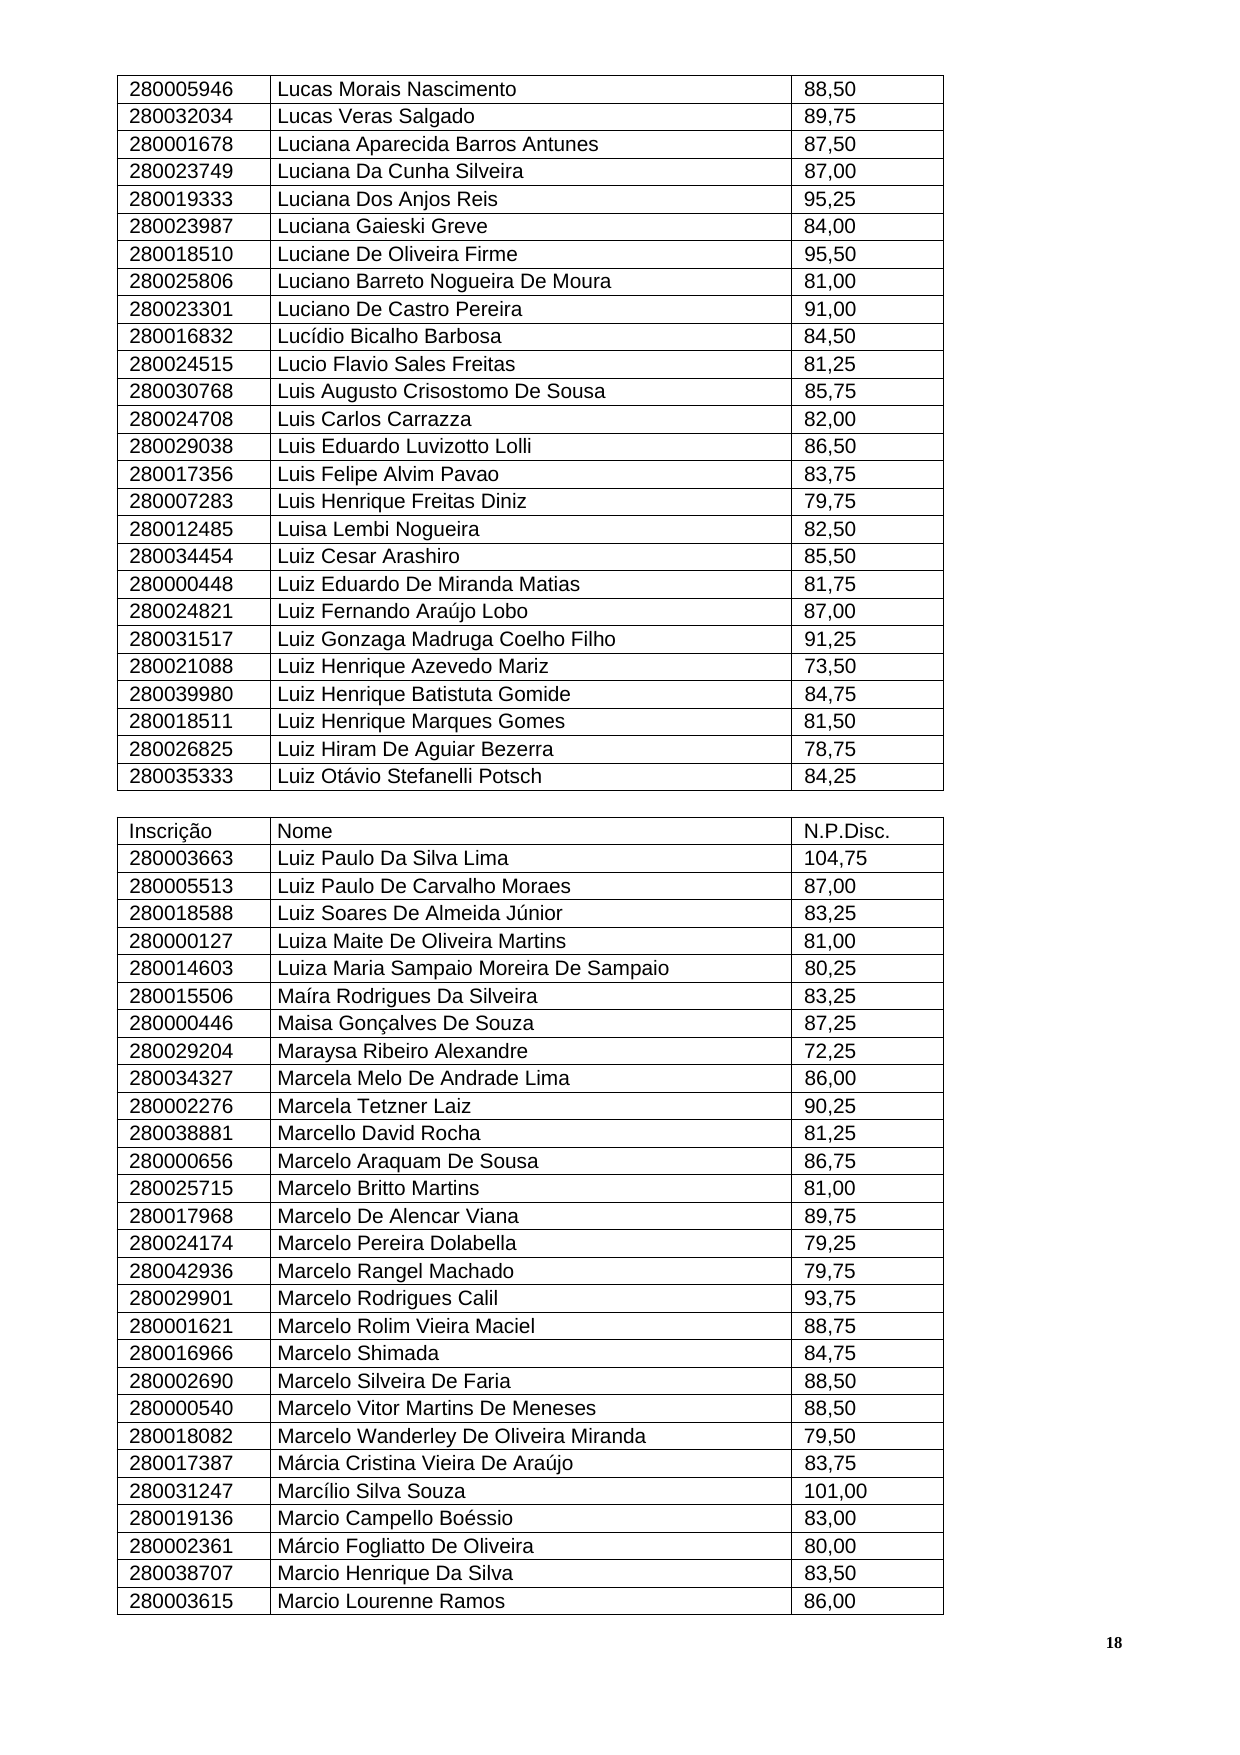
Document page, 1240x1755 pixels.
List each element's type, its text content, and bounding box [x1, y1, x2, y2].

table_cell Marcelo Pereira Dolabella [271, 1230, 791, 1257]
table_cell 280001678 [118, 131, 270, 157]
table_cell Marcio Lourenne Ramos [271, 1588, 791, 1614]
table_cell Luiz Gonzaga Madruga Coelho Filho [271, 626, 791, 652]
table_cell 280000448 [118, 571, 270, 597]
table_cell Márcia Cristina Vieira De Araújo [271, 1450, 791, 1477]
table_cell 83,25 [792, 983, 943, 1009]
table_cell Marcela Tetzner Laiz [271, 1093, 791, 1119]
table_cell Maraysa Ribeiro Alexandre [271, 1038, 791, 1064]
table_cell 280016966 [118, 1340, 270, 1367]
table_cell 280042936 [118, 1258, 270, 1284]
table_cell 280000446 [118, 1010, 270, 1037]
table_cell 95,25 [792, 186, 943, 212]
table_cell 83,25 [792, 900, 943, 927]
table_cell 81,00 [792, 928, 943, 954]
table_cell 280007283 [118, 489, 270, 515]
table_cell 88,75 [792, 1313, 943, 1339]
table_cell 83,00 [792, 1505, 943, 1532]
table_cell 280015506 [118, 983, 270, 1009]
table_cell 84,75 [792, 681, 943, 707]
table_cell 90,25 [792, 1093, 943, 1119]
table_cell Marcio Henrique Da Silva [271, 1560, 791, 1587]
table_cell 91,25 [792, 626, 943, 652]
table_cell 88,50 [792, 76, 943, 102]
table_cell 79,75 [792, 1258, 943, 1284]
table_cell Luis Felipe Alvim Pavao [271, 461, 791, 487]
table_cell 280016832 [118, 324, 270, 350]
table_cell Marcelo Britto Martins [271, 1175, 791, 1202]
table_cell 280001621 [118, 1313, 270, 1339]
table_cell 89,75 [792, 104, 943, 130]
table_cell 280005946 [118, 76, 270, 102]
table_cell Marcela Melo De Andrade Lima [271, 1065, 791, 1092]
table_cell Lucio Flavio Sales Freitas [271, 351, 791, 377]
table_cell 79,75 [792, 489, 943, 515]
table_cell 280030768 [118, 379, 270, 405]
table_cell 280023749 [118, 159, 270, 185]
table_cell 280039980 [118, 681, 270, 707]
table_cell 83,50 [792, 1560, 943, 1587]
table_cell 83,75 [792, 461, 943, 487]
table_cell 280018588 [118, 900, 270, 927]
table_cell 81,00 [792, 1175, 943, 1202]
table_cell 87,25 [792, 1010, 943, 1037]
table_cell 91,00 [792, 296, 943, 322]
table_cell 280018510 [118, 241, 270, 267]
table_cell Luciane De Oliveira Firme [271, 241, 791, 267]
table_cell 280000127 [118, 928, 270, 954]
table_cell 101,00 [792, 1478, 943, 1504]
table_cell 84,25 [792, 764, 943, 790]
table_cell 78,75 [792, 736, 943, 762]
table_cell 280012485 [118, 516, 270, 542]
table_cell Luiz Fernando Araújo Lobo [271, 599, 791, 625]
table_cell Luiz Otávio Stefanelli Potsch [271, 764, 791, 790]
table_cell 80,25 [792, 955, 943, 982]
table_cell 280002276 [118, 1093, 270, 1119]
table_cell 280031247 [118, 1478, 270, 1504]
table_cell Luiz Paulo De Carvalho Moraes [271, 873, 791, 899]
table_cell 88,50 [792, 1395, 943, 1422]
table_cell 280031517 [118, 626, 270, 652]
table_cell Luiza Maite De Oliveira Martins [271, 928, 791, 954]
table_cell Luis Carlos Carrazza [271, 406, 791, 432]
table_cell Marcílio Silva Souza [271, 1478, 791, 1504]
table_cell Luciana Aparecida Barros Antunes [271, 131, 791, 157]
table_cell Marcelo Shimada [271, 1340, 791, 1367]
table_cell 280025715 [118, 1175, 270, 1202]
table_cell Maisa Gonçalves De Souza [271, 1010, 791, 1037]
table_cell 84,75 [792, 1340, 943, 1367]
table_cell 280032034 [118, 104, 270, 130]
table_cell 72,25 [792, 1038, 943, 1064]
table_cell Marcelo De Alencar Viana [271, 1203, 791, 1229]
table_cell Luis Eduardo Luvizotto Lolli [271, 434, 791, 460]
table_cell Lucas Veras Salgado [271, 104, 791, 130]
table_cell 280029901 [118, 1285, 270, 1312]
table_cell Luiz Hiram De Aguiar Bezerra [271, 736, 791, 762]
table_cell Luisa Lembi Nogueira [271, 516, 791, 542]
table_cell 89,75 [792, 1203, 943, 1229]
table_cell 280029038 [118, 434, 270, 460]
table_cell 85,75 [792, 379, 943, 405]
table_cell 280026825 [118, 736, 270, 762]
table_cell Luiz Henrique Marques Gomes [271, 709, 791, 735]
table_cell 84,00 [792, 214, 943, 240]
table_header N.P.Disc. [792, 818, 943, 844]
table_cell Lucas Morais Nascimento [271, 76, 791, 102]
table_cell 280000540 [118, 1395, 270, 1422]
table_cell Marcello David Rocha [271, 1120, 791, 1147]
table_cell 81,75 [792, 571, 943, 597]
table_cell 87,00 [792, 599, 943, 625]
table_cell Luiza Maria Sampaio Moreira De Sampaio [271, 955, 791, 982]
table_cell 80,00 [792, 1533, 943, 1559]
table_cell 280017968 [118, 1203, 270, 1229]
table_cell 280019136 [118, 1505, 270, 1532]
table_cell 280024174 [118, 1230, 270, 1257]
table_cell 87,00 [792, 159, 943, 185]
table_cell Marcelo Silveira De Faria [271, 1368, 791, 1394]
table_cell Marcelo Rolim Vieira Maciel [271, 1313, 791, 1339]
table_cell 87,50 [792, 131, 943, 157]
table_cell 82,50 [792, 516, 943, 542]
table_cell 280019333 [118, 186, 270, 212]
table_cell Luis Augusto Crisostomo De Sousa [271, 379, 791, 405]
table_cell Luiz Henrique Azevedo Mariz [271, 654, 791, 680]
table_cell 280034327 [118, 1065, 270, 1092]
table_cell 280024708 [118, 406, 270, 432]
table_cell 280005513 [118, 873, 270, 899]
table_cell 280002690 [118, 1368, 270, 1394]
table_cell 280029204 [118, 1038, 270, 1064]
table_cell 79,25 [792, 1230, 943, 1257]
table_cell 280003615 [118, 1588, 270, 1614]
table_cell Luis Henrique Freitas Diniz [271, 489, 791, 515]
table_cell Marcelo Araquam De Sousa [271, 1148, 791, 1174]
table_cell Luiz Paulo Da Silva Lima [271, 845, 791, 872]
table_cell Marcio Campello Boéssio [271, 1505, 791, 1532]
table_cell Maíra Rodrigues Da Silveira [271, 983, 791, 1009]
table_cell 280018082 [118, 1423, 270, 1449]
table_cell 280038707 [118, 1560, 270, 1587]
table_cell 280024821 [118, 599, 270, 625]
table_cell 86,00 [792, 1588, 943, 1614]
table_cell 81,50 [792, 709, 943, 735]
table_cell Lucídio Bicalho Barbosa [271, 324, 791, 350]
table_cell 280000656 [118, 1148, 270, 1174]
table_header Nome [271, 818, 791, 844]
table_header Inscrição [118, 818, 270, 844]
table_cell 280014603 [118, 955, 270, 982]
table_cell 280023987 [118, 214, 270, 240]
table_cell 280017356 [118, 461, 270, 487]
table_cell Luciana Da Cunha Silveira [271, 159, 791, 185]
table_cell 280003663 [118, 845, 270, 872]
table_cell Marcelo Rodrigues Calil [271, 1285, 791, 1312]
table_cell 93,75 [792, 1285, 943, 1312]
table_cell 280017387 [118, 1450, 270, 1477]
table_cell Luiz Soares De Almeida Júnior [271, 900, 791, 927]
table_cell 280018511 [118, 709, 270, 735]
table_cell 73,50 [792, 654, 943, 680]
table_cell Luciana Gaieski Greve [271, 214, 791, 240]
table_cell 81,00 [792, 269, 943, 295]
table_cell 280038881 [118, 1120, 270, 1147]
table_cell 280002361 [118, 1533, 270, 1559]
table_cell 87,00 [792, 873, 943, 899]
table_cell 280025806 [118, 269, 270, 295]
table_cell Luiz Cesar Arashiro [271, 544, 791, 570]
table_cell 82,00 [792, 406, 943, 432]
table_cell 88,50 [792, 1368, 943, 1394]
table_cell 104,75 [792, 845, 943, 872]
table_cell 81,25 [792, 351, 943, 377]
table_cell Marcelo Vitor Martins De Meneses [271, 1395, 791, 1422]
table_cell 280035333 [118, 764, 270, 790]
table_cell 79,50 [792, 1423, 943, 1449]
table_cell 86,00 [792, 1065, 943, 1092]
table_cell Marcelo Wanderley De Oliveira Miranda [271, 1423, 791, 1449]
table_cell Marcelo Rangel Machado [271, 1258, 791, 1284]
table_cell 86,50 [792, 434, 943, 460]
table_cell 280034454 [118, 544, 270, 570]
table_cell 83,75 [792, 1450, 943, 1477]
table_cell Luciana Dos Anjos Reis [271, 186, 791, 212]
table_cell 81,25 [792, 1120, 943, 1147]
table_cell Luiz Henrique Batistuta Gomide [271, 681, 791, 707]
table_cell 84,50 [792, 324, 943, 350]
table_cell 280023301 [118, 296, 270, 322]
table_cell Márcio Fogliatto De Oliveira [271, 1533, 791, 1559]
table_cell 280021088 [118, 654, 270, 680]
table_cell Luiz Eduardo De Miranda Matias [271, 571, 791, 597]
table_cell 86,75 [792, 1148, 943, 1174]
table_cell 280024515 [118, 351, 270, 377]
table_cell Luciano De Castro Pereira [271, 296, 791, 322]
table_cell 95,50 [792, 241, 943, 267]
table_cell Luciano Barreto Nogueira De Moura [271, 269, 791, 295]
table_cell 85,50 [792, 544, 943, 570]
